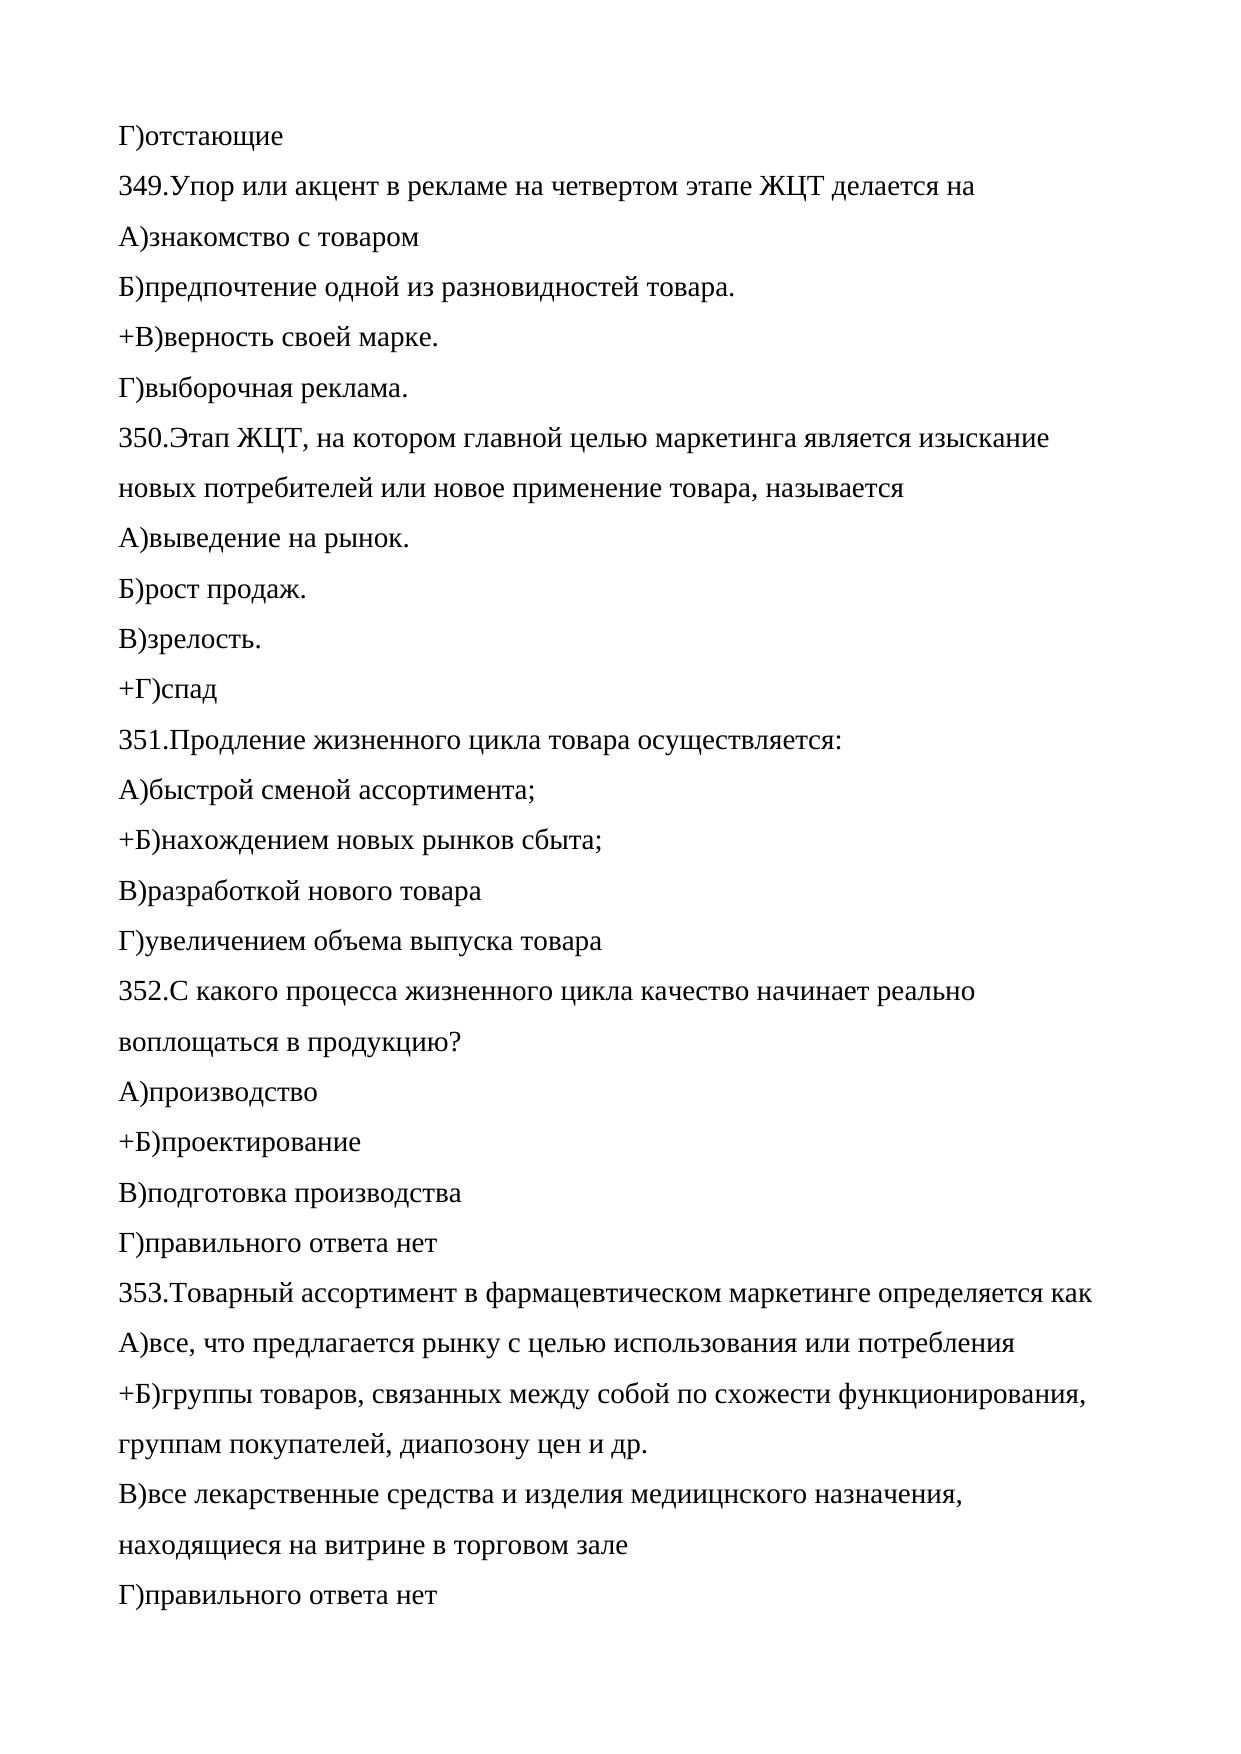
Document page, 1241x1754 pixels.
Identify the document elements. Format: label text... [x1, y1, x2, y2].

text 351.Продление жизненного цикла товара осуществляется: [118, 722, 1122, 755]
text А)производство [118, 1074, 1122, 1108]
text А)выведение на рынок. [118, 521, 1122, 554]
text Б)рост продаж. [118, 571, 1122, 604]
text +Б)проектирование [118, 1124, 1122, 1158]
text Г)выборочная реклама. [118, 370, 1122, 403]
text В)разработкой нового товара [118, 873, 1122, 906]
text 352.С какого процесса жизненного цикла качество начинает реально воплощаться в продукцию? [118, 973, 1122, 1057]
text +Г)спад [118, 672, 1122, 705]
text Г)правильного ответа нет [118, 1225, 1122, 1258]
text В)все лекарственные средства и изделия медиицнского назначения, находящиеся на витрине в торговом зале [118, 1477, 1122, 1560]
text Г)правильного ответа нет [118, 1577, 1122, 1611]
text +Б)нахождением новых рынков сбыта; [118, 822, 1122, 856]
text А)знакомство с товаром [118, 219, 1122, 252]
text В)подготовка производства [118, 1175, 1122, 1208]
text 350.Этап ЖЦТ, на котором главной целью маркетинга является изыскание новых потребителей или новое применение товара, называется [118, 420, 1122, 504]
text 353.Товарный ассортимент в фармацевтическом маркетинге определяется как [118, 1275, 1122, 1309]
text +Б)группы товаров, связанных между собой по схожести функционирования, группам покупателей, диапозону цен и др. [118, 1376, 1122, 1460]
text 349.Упор или акцент в рекламе на четвертом этапе ЖЦТ делается на [118, 168, 1122, 202]
text Г)увеличением объема выпуска товара [118, 923, 1122, 957]
text А)все, что предлагается рынку с целью использования или потребления [118, 1326, 1122, 1359]
text Г)отстающие [118, 118, 1122, 152]
text +В)верность своей марке. [118, 319, 1122, 353]
text А)быстрой сменой ассортимента; [118, 772, 1122, 806]
text В)зрелость. [118, 621, 1122, 655]
text Б)предпочтение одной из разновидностей товара. [118, 269, 1122, 303]
